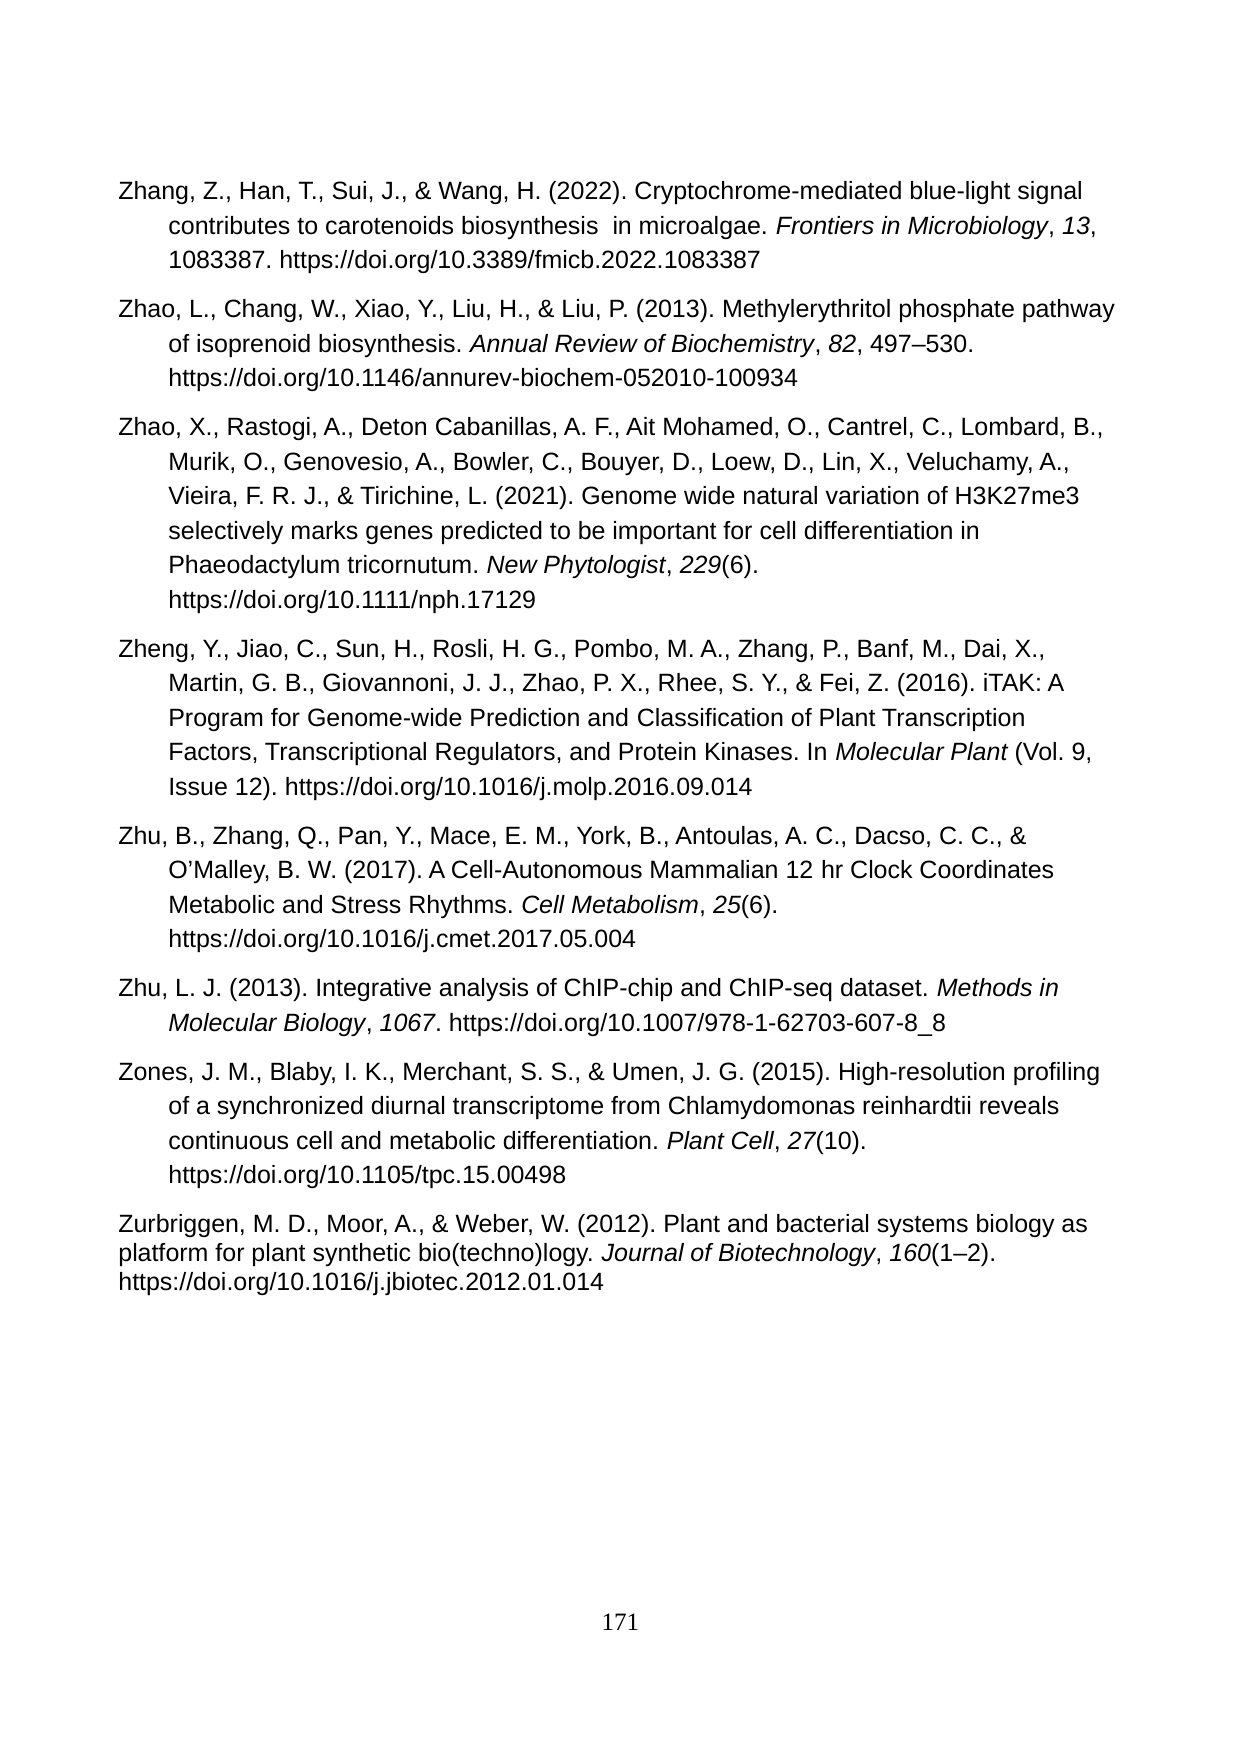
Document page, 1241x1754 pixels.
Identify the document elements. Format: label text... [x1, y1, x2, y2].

text Zhu, B., Zhang, Q., Pan, Y., Mace, E. M., York, B., Antoulas, A. C., Dacso, C. C., & O’Malley, B. W. (2017). A Cell-Autonomous Mammalian 12 hr Clock Coordinates Metabolic and Stress Rhythms. Cell Metabolism, 25(6). https://doi.org/10.1016/j.cmet.2017.05.004 [118, 821, 1122, 953]
text Zhao, X., Rastogi, A., Deton Cabanillas, A. F., Ait Mohamed, O., Cantrel, C., Lombard, B., Murik, O., Genovesio, A., Bowler, C., Bouyer, D., Loew, D., Lin, X., Veluchamy, A., Vieira, F. R. J., & Tirichine, L. (2021). Genome wide natural variation of H3K27me3 selectively marks genes predicted to be important for cell differentiation in Phaeodactylum tricornutum. New Phytologist, 229(6). https://doi.org/10.1111/nph.17129 [118, 412, 1122, 613]
text Zones, J. M., Blaby, I. K., Merchant, S. S., & Umen, J. G. (2015). High-resolution profiling of a synchronized diurnal transcriptome from Chlamydomonas reinhardtii reveals continuous cell and metabolic differentiation. Plant Cell, 27(10). https://doi.org/10.1105/tpc.15.00498 [118, 1057, 1122, 1189]
text Zheng, Y., Jiao, C., Sun, H., Rosli, H. G., Pombo, M. A., Zhang, P., Banf, M., Dai, X., Martin, G. B., Giovannoni, J. J., Zhao, P. X., Rhee, S. Y., & Fei, Z. (2016). iTAK: A Program for Genome-wide Prediction and Classification of Plant Transcription Factors, Transcriptional Regulators, and Protein Kinases. In Molecular Plant (Vol. 9, Issue 12). https://doi.org/10.1016/j.molp.2016.09.014 [118, 634, 1122, 801]
text Zhu, L. J. (2013). Integrative analysis of ChIP-chip and ChIP-seq dataset. Methods in Molecular Biology, 1067. https://doi.org/10.1007/978-1-62703-607-8_8 [118, 973, 1122, 1037]
text Zhao, L., Chang, W., Xiao, Y., Liu, H., & Liu, P. (2013). Methylerythritol phosphate pathway of isoprenoid biosynthesis. Annual Review of Biochemistry, 82, 497–530. https://doi.org/10.1146/annurev-biochem-052010-100934 [118, 294, 1122, 392]
text Zhang, Z., Han, T., Sui, J., & Wang, H. (2022). Cryptochrome-mediated blue-light signal contributes to carotenoids biosynthesis in microalgae. Frontiers in Microbiology, 13, 1083387. https://doi.org/10.3389/fmicb.2022.1083387 [118, 176, 1122, 274]
text Zurbriggen, M. D., Moor, A., & Weber, W. (2012). Plant and bacterial systems biology as platform for plant synthetic bio(techno)logy. Journal of Biotechnology, 160(1–2). https://doi.org/10.1016/j.jbiotec.2012.01.014 [118, 1209, 1122, 1296]
